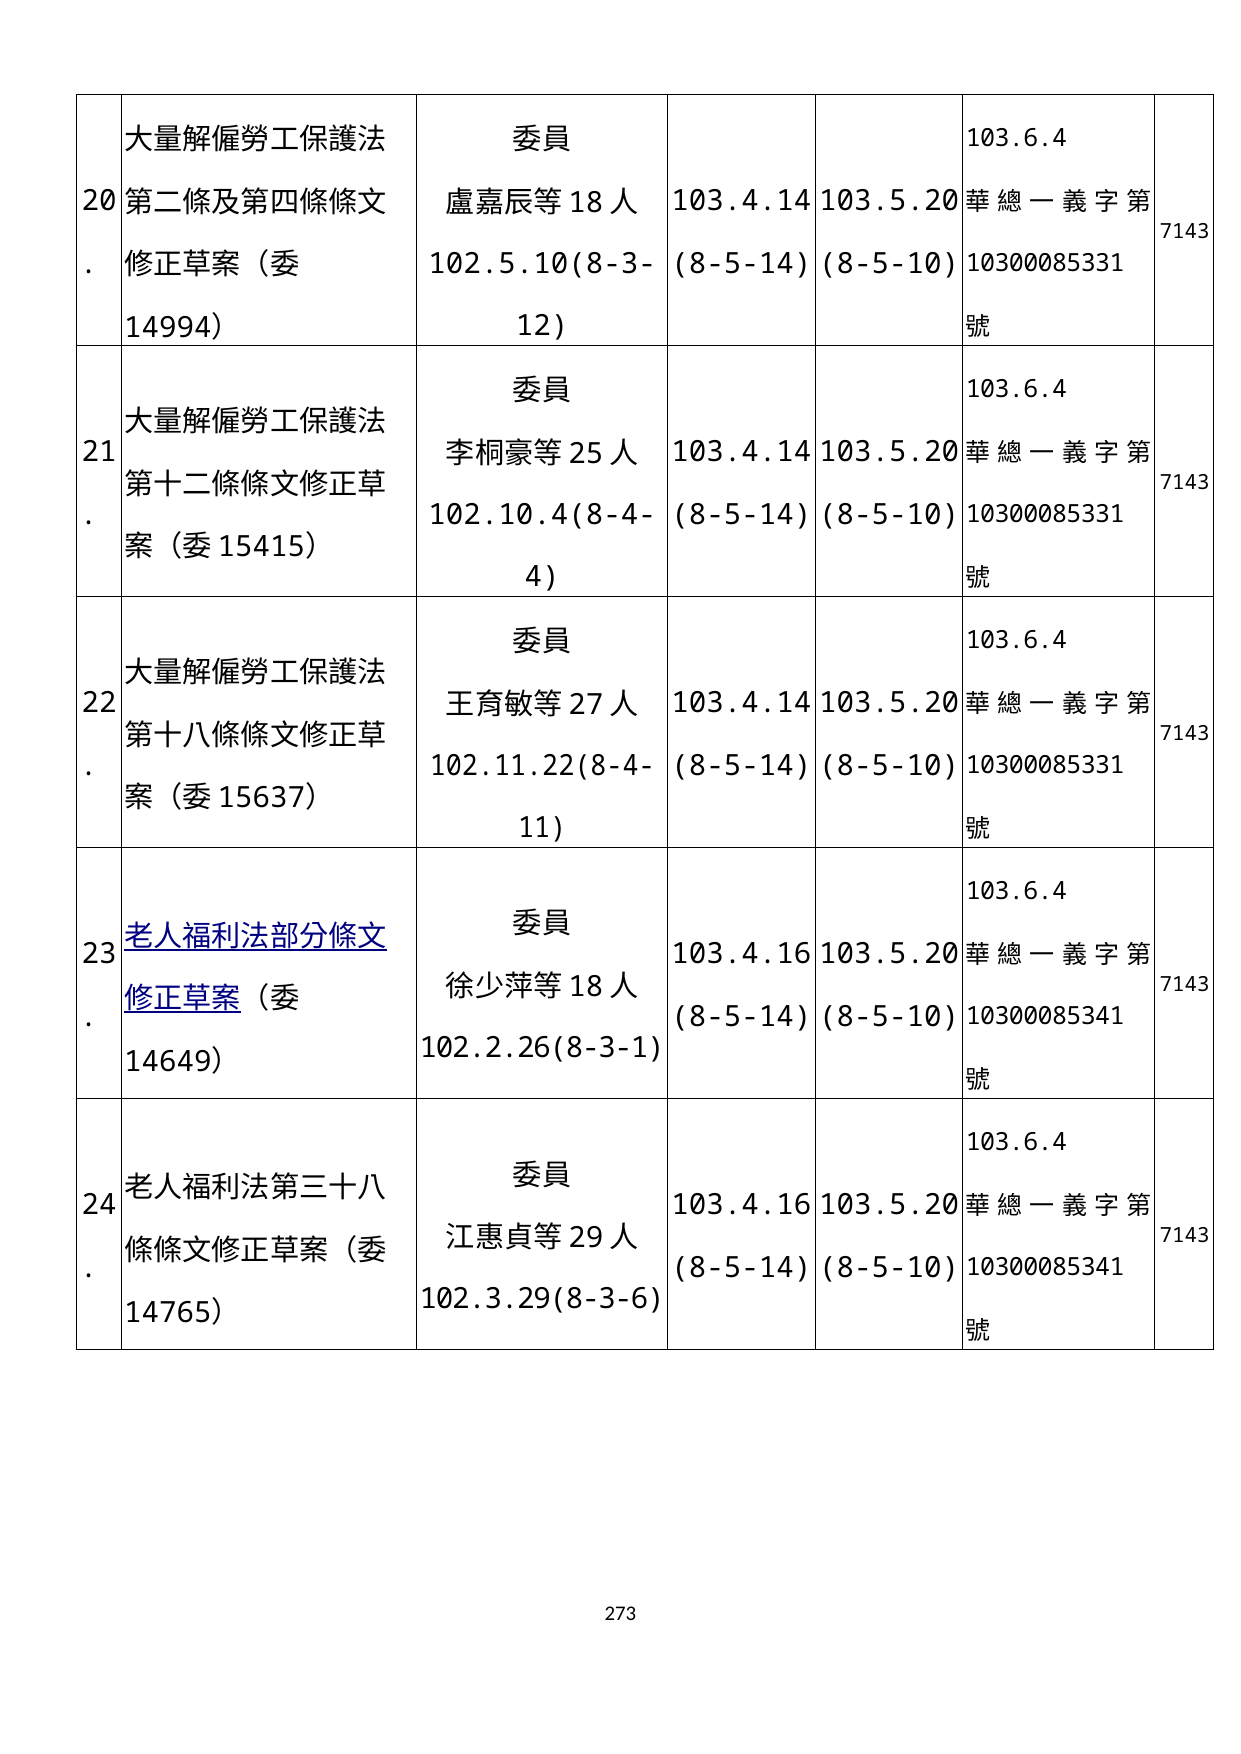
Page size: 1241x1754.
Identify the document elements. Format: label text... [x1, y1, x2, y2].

table_cell 103.5.20 (8-5-10) [816, 95, 962, 345]
table_cell 103.5.20 (8-5-10) [816, 848, 962, 1098]
table_cell [77, 346, 121, 596]
table_cell 103.6.4 華總一義字第10300085331號 [963, 597, 1154, 847]
table_cell 103.6.4 華總一義字第10300085341號 [963, 1099, 1154, 1349]
table_cell 大量解僱勞工保護法第十二條條文修正草案（委15415） [122, 346, 416, 596]
table_cell [77, 848, 121, 1098]
table_cell 7143 [1155, 848, 1213, 1098]
table_cell 103.4.14 (8-5-14) [668, 346, 815, 596]
table_cell [77, 597, 121, 847]
table_cell 7143 [1155, 1099, 1213, 1349]
table_cell 7143 [1155, 597, 1213, 847]
table_cell 103.6.4 華總一義字第10300085331號 [963, 95, 1154, 345]
table_cell 103.6.4 華總一義字第10300085341號 [963, 848, 1154, 1098]
table_cell 委員 盧嘉辰等18人102.5.10(8-3-12) [417, 95, 667, 345]
table_cell 老人福利法部分條文修正草案（委14649） [122, 848, 416, 1098]
table_cell 103.4.16 (8-5-14) [668, 1099, 815, 1349]
table_cell 委員 王育敏等27人102.11.22(8-4-11) [417, 597, 667, 847]
table_cell 103.4.14 (8-5-14) [668, 597, 815, 847]
table_cell 103.5.20 (8-5-10) [816, 597, 962, 847]
table_cell 委員 徐少萍等18人102.2.26(8-3-1) [417, 848, 667, 1098]
table_cell 委員 李桐豪等25人102.10.4(8-4-4) [417, 346, 667, 596]
table_cell 7143 [1155, 95, 1213, 345]
table_cell 103.5.20 (8-5-10) [816, 1099, 962, 1349]
table_cell 103.6.4 華總一義字第10300085331號 [963, 346, 1154, 596]
table_cell 103.4.16 (8-5-14) [668, 848, 815, 1098]
table_cell 103.5.20 (8-5-10) [816, 346, 962, 596]
table_cell 老人福利法第三十八條條文修正草案（委14765） [122, 1099, 416, 1349]
table_cell 7143 [1155, 346, 1213, 596]
table_cell 委員 江惠貞等29人102.3.29(8-3-6) [417, 1099, 667, 1349]
table_cell 103.4.14 (8-5-14) [668, 95, 815, 345]
table_cell 大量解僱勞工保護法第二條及第四條條文修正草案（委14994） [122, 95, 416, 345]
table_cell [77, 95, 121, 345]
table_cell 大量解僱勞工保護法第十八條條文修正草案（委15637） [122, 597, 416, 847]
table_cell [77, 1099, 121, 1349]
